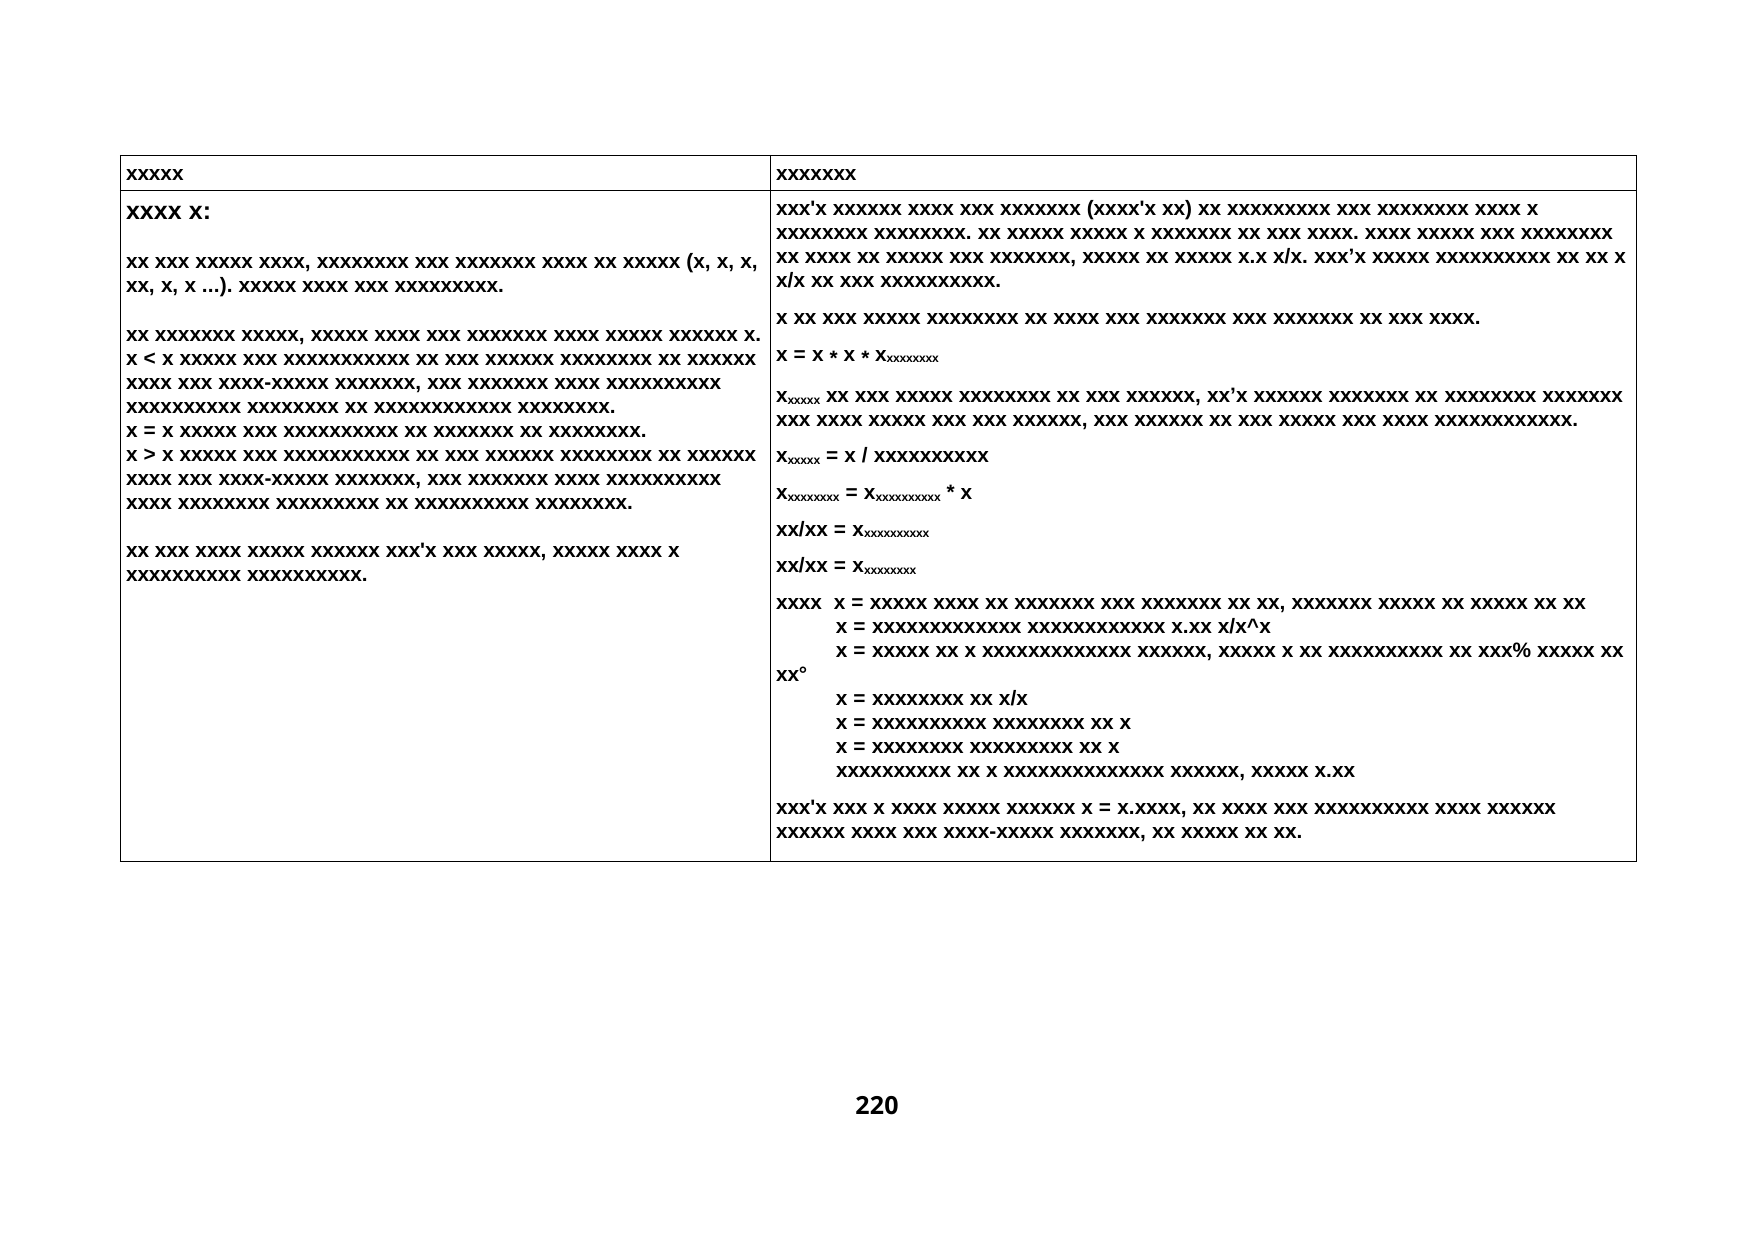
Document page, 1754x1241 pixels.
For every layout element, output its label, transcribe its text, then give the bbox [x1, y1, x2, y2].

table_cell xxx'x xxxxxx xxxx xxx xxxxxxx (xxxx'x xx) xx xxxxxxxxx xxx xxxxxxxx xxxx x xxxxxxxx xxxxxxxx. xx xxxxx xxxxx x xxxxxxx xx xxx xxxx. xxxx xxxxx xxx xxxxxxxx xx xxxx xx xxxxx xxx xxxxxxx, xxxxx xx xxxxx x.x x/x. xxx’x xxxxx xxxxxxxxxx xx xx x x/x xx xxx xxxxxxxxxx. x xx xxx xxxxx xxxxxxxx xx xxxx xxx xxxxxxx xxx xxxxxxx xx xxx xxxx. x = x * x * xxxxxxxxx xxxxxx xx xxx xxxxx xxxxxxxx xx xxx xxxxxx, xx’x xxxxxx xxxxxxx xx xxxxxxxx xxxxxxx xxx xxxx xxxxx xxx xxx xxxxxx, xxx xxxxxx xx xxx xxxxx xxx xxxx xxxxxxxxxxxx. xxxxxx = x / xxxxxxxxxx xxxxxxxxx = xxxxxxxxxxx * x xx/xx = xxxxxxxxxxx xx/xx = xxxxxxxxx xxxx x = xxxxx xxxx xx xxxxxxx xxx xxxxxxx xx xx, xxxxxxx xxxxx xx xxxxx xx xx x = xxxxxxxxxxxxx xxxxxxxxxxxx x.xx x/x^x x = xxxxx xx x xxxxxxxxxxxxx xxxxxx, xxxxx x xx xxxxxxxxxx xx xxx% xxxxx xx xx° x = xxxxxxxx xx x/x x = xxxxxxxxxx xxxxxxxx xx x x = xxxxxxxx xxxxxxxxx xx x xxxxxxxxxx xx x xxxxxxxxxxxxxx xxxxxx, xxxxx x.xx xxx'x xxx x xxxx xxxxx xxxxxx x = x.xxxx, xx xxxx xxx xxxxxxxxxx xxxx xxxxxx xxxxxx xxxx xxx xxxx-xxxxx xxxxxxx, xx xxxxx xx xx. [771, 191, 1636, 861]
table_header xxxxx [121, 156, 770, 190]
table_header xxxxxxx [771, 156, 1636, 190]
table_cell xxxx x: xx xxx xxxxx xxxx, xxxxxxxx xxx xxxxxxx xxxx xx xxxxx (x, x, x, xx, x, x ...). xxxxx xxxx xxx xxxxxxxxx. xx xxxxxxx xxxxx, xxxxx xxxx xxx xxxxxxx xxxx xxxxx xxxxxx x. x < x xxxxx xxx xxxxxxxxxxx xx xxx xxxxxx xxxxxxxx xx xxxxxx xxxx xxx xxxx-xxxxx xxxxxxx, xxx xxxxxxx xxxx xxxxxxxxxx xxxxxxxxxx xxxxxxxx xx xxxxxxxxxxxx xxxxxxxx. x = x xxxxx xxx xxxxxxxxxx xx xxxxxxx xx xxxxxxxx. x > x xxxxx xxx xxxxxxxxxxx xx xxx xxxxxx xxxxxxxx xx xxxxxx xxxx xxx xxxx-xxxxx xxxxxxx, xxx xxxxxxx xxxx xxxxxxxxxx xxxx xxxxxxxx xxxxxxxxx xx xxxxxxxxxx xxxxxxxx. xx xxx xxxx xxxxx xxxxxx xxx'x xxx xxxxx, xxxxx xxxx x xxxxxxxxxx xxxxxxxxxx. [121, 191, 770, 861]
